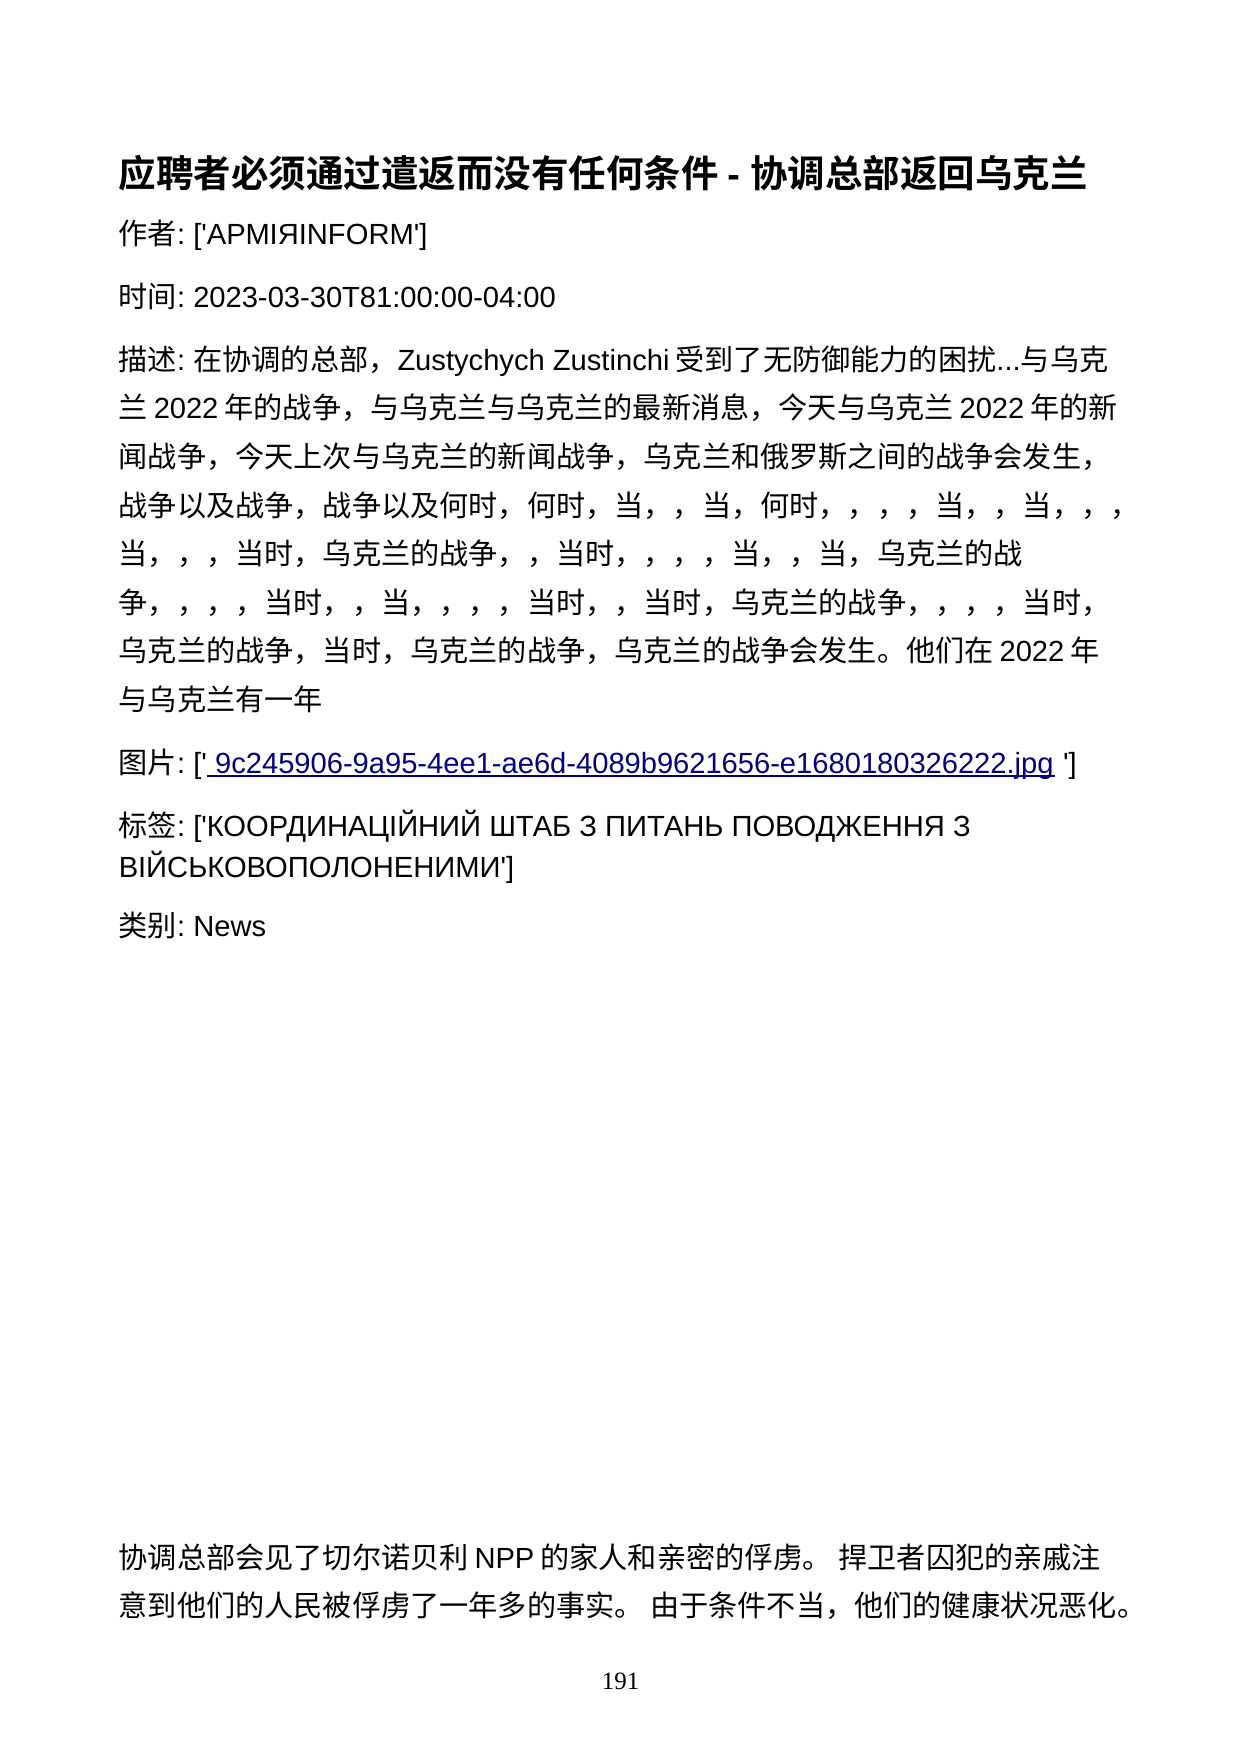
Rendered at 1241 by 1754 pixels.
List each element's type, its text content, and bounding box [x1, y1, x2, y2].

subtitle 应聘者必须通过遣返而没有任何条件 - 协调总部返回乌克兰 [118, 143, 1122, 198]
text 描述: 在协调的总部，Zustychych Zustinchi受到了无防御能力的困扰...与乌克兰2022年的战争，与乌克兰与乌克兰的最新消息，今天与乌克兰2022年的新闻战争，今天上次与乌克兰的新闻战争，乌克兰和俄罗斯之间的战争会发生，战争以及战争，战争以及何时，何时，当，，当，何时，，，，当，，当，，，当，，，当时，乌克兰的战争，，当时，，，，当，，当，乌克兰的战争，，，，当时，，当，，，，当时，，当时，乌克兰的战争，，，，当时，乌克兰的战争，当时，乌克兰的战争，乌克兰的战争会发生。他们在2022年与乌克兰有一年 [118, 337, 1122, 719]
text 标签: ['КООРДИНАЦІЙНИЙ ШТАБ З ПИТАНЬ ПОВОДЖЕННЯ З ВІЙСЬКОВОПОЛОНЕНИМИ'] [118, 803, 1122, 883]
text 作者: ['АРМІЯINFORM'] [118, 210, 1122, 253]
text 图片: [' 9c245906-9a95-4ee1-ae6d-4089b9621656-e1680180326222.jpg '] [118, 739, 1122, 782]
text 时间: 2023-03-30T81:00:00-04:00 [118, 273, 1122, 316]
text 协调总部会见了切尔诺贝利NPP的家人和亲密的俘虏。 捍卫者囚犯的亲戚注意到他们的人民被俘虏了一年多的事实。 由于条件不当，他们的健康状况恶化。 [118, 966, 1122, 1625]
text 类别: News [118, 903, 1122, 945]
